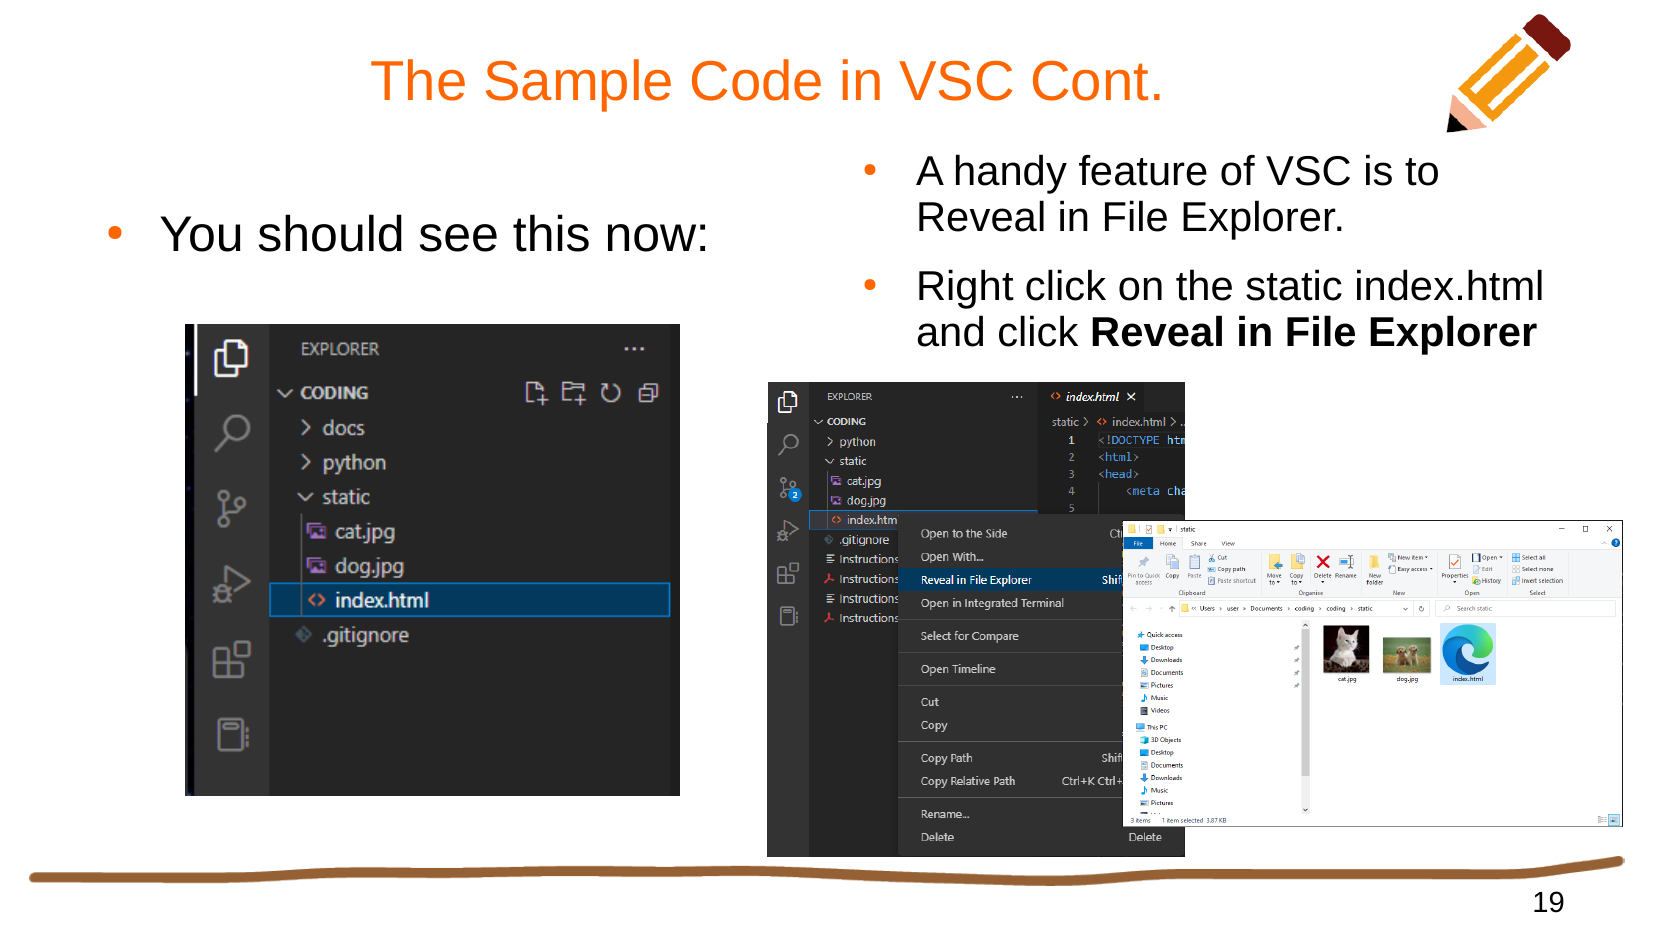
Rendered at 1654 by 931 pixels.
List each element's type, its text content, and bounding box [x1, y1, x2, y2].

list You should see this now: [88, 206, 809, 857]
picture [185, 324, 680, 796]
title The Sample Code in VSC Cont. [88, 29, 1447, 133]
picture [29, 382, 1625, 886]
picture [1446, 14, 1571, 133]
list A handy feature of VSC is to Reveal in File Explorer. Right click on the static index.html and click Reveal in File Explorer [845, 147, 1566, 520]
